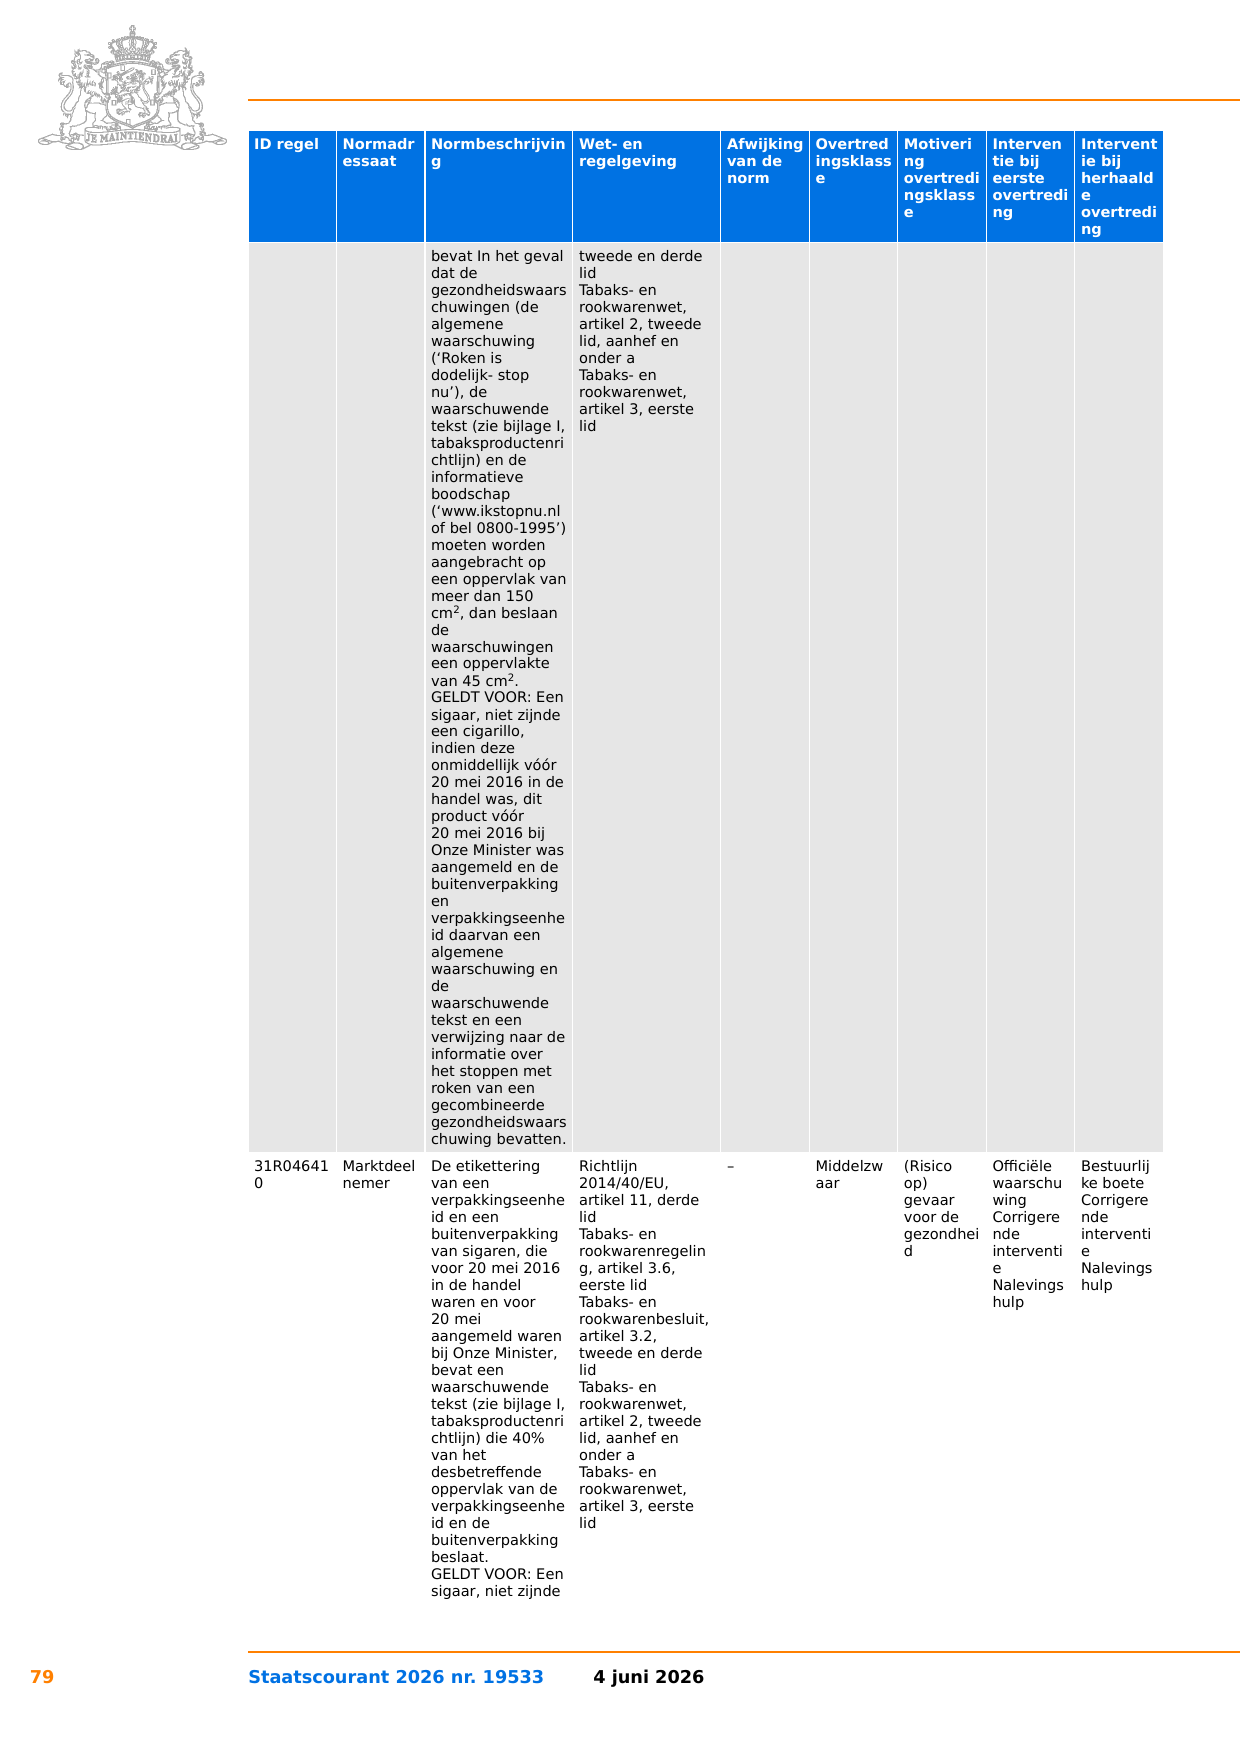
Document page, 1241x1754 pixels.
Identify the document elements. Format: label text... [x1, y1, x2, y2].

table_header Afwijking van de norm [721, 131, 809, 242]
table_cell bevat In het geval dat de gezondheidswaarschuwingen (de algemene waarschuwing (‘Roken is dodelijk- stop nu’), de waarschuwende tekst (zie bijlage I, tabaksproductenrichtlijn) en de informatieve boodschap (‘www.ikstopnu.nl of bel 0800-1995’) moeten worden aangebracht op een oppervlak van meer dan 150 cm2, dan beslaan de waarschuwingen een oppervlakte van 45 cm2. GELDT VOOR: Een sigaar, niet zijnde een cigarillo, indien deze onmiddellijk vóór 20 mei 2016 in de handel was, dit product vóór 20 mei 2016 bij Onze Minister was aangemeld en de buitenverpakking en verpakkingseenheid daarvan een algemene waarschuwing en de waarschuwende tekst en een verwijzing naar de informatie over het stoppen met roken van een gecombineerde gezondheidswaarschuwing bevatten. [426, 243, 572, 1152]
table_cell [249, 243, 336, 1152]
table_header Overtredingsklasse [810, 131, 897, 242]
table_cell [1075, 243, 1163, 1152]
table_header Interventie bij eerste overtreding [987, 131, 1074, 242]
table_cell Officiële waarschuwing Corrigerende interventie Nalevingshulp [987, 1154, 1074, 1604]
table_cell Middelzwaar [810, 1154, 897, 1604]
table_cell [721, 243, 809, 1152]
table_cell [987, 243, 1074, 1152]
table_cell [337, 243, 424, 1152]
table_cell tweede en derde lid Tabaks- en rookwarenwet, artikel 2, tweede lid, aanhef en onder a Tabaks- en rookwarenwet, artikel 3, eerste lid [573, 243, 720, 1152]
table_cell Bestuurlijke boete Corrigerende interventie Nalevingshulp [1075, 1154, 1163, 1604]
table_header Motivering overtredingsklasse [898, 131, 986, 242]
table_header Wet- en regelgeving [573, 131, 720, 242]
table_header Interventie bij herhaalde overtreding [1075, 131, 1163, 242]
table_cell (Risico op) gevaar voor de gezondheid [898, 1154, 986, 1604]
table_cell Marktdeelnemer [337, 1154, 424, 1604]
table_cell Richtlijn 2014/40/EU, artikel 11, derde lid Tabaks- en rookwarenregeling, artikel 3.6, eerste lid Tabaks- en rookwarenbesluit, artikel 3.2, tweede en derde lid Tabaks- en rookwarenwet, artikel 2, tweede lid, aanhef en onder a Tabaks- en rookwarenwet, artikel 3, eerste lid [573, 1154, 720, 1604]
table_cell – [721, 1154, 809, 1604]
table_header Normadressaat [337, 131, 424, 242]
table_cell 31R046410 [249, 1154, 336, 1604]
table_header ID regel [249, 131, 336, 242]
table_cell De etikettering van een verpakkingseenheid en een buitenverpakking van sigaren, die voor 20 mei 2016 in de handel waren en voor 20 mei aangemeld waren bij Onze Minister, bevat een waarschuwende tekst (zie bijlage I, tabaksproductenrichtlijn) die 40% van het desbetreffende oppervlak van de verpakkingseenheid en de buitenverpakking beslaat. GELDT VOOR: Een sigaar, niet zijnde [426, 1154, 572, 1604]
table_cell [898, 243, 986, 1152]
picture [38, 25, 227, 150]
table_cell [810, 243, 897, 1152]
table_header Normbeschrijving [426, 131, 572, 242]
